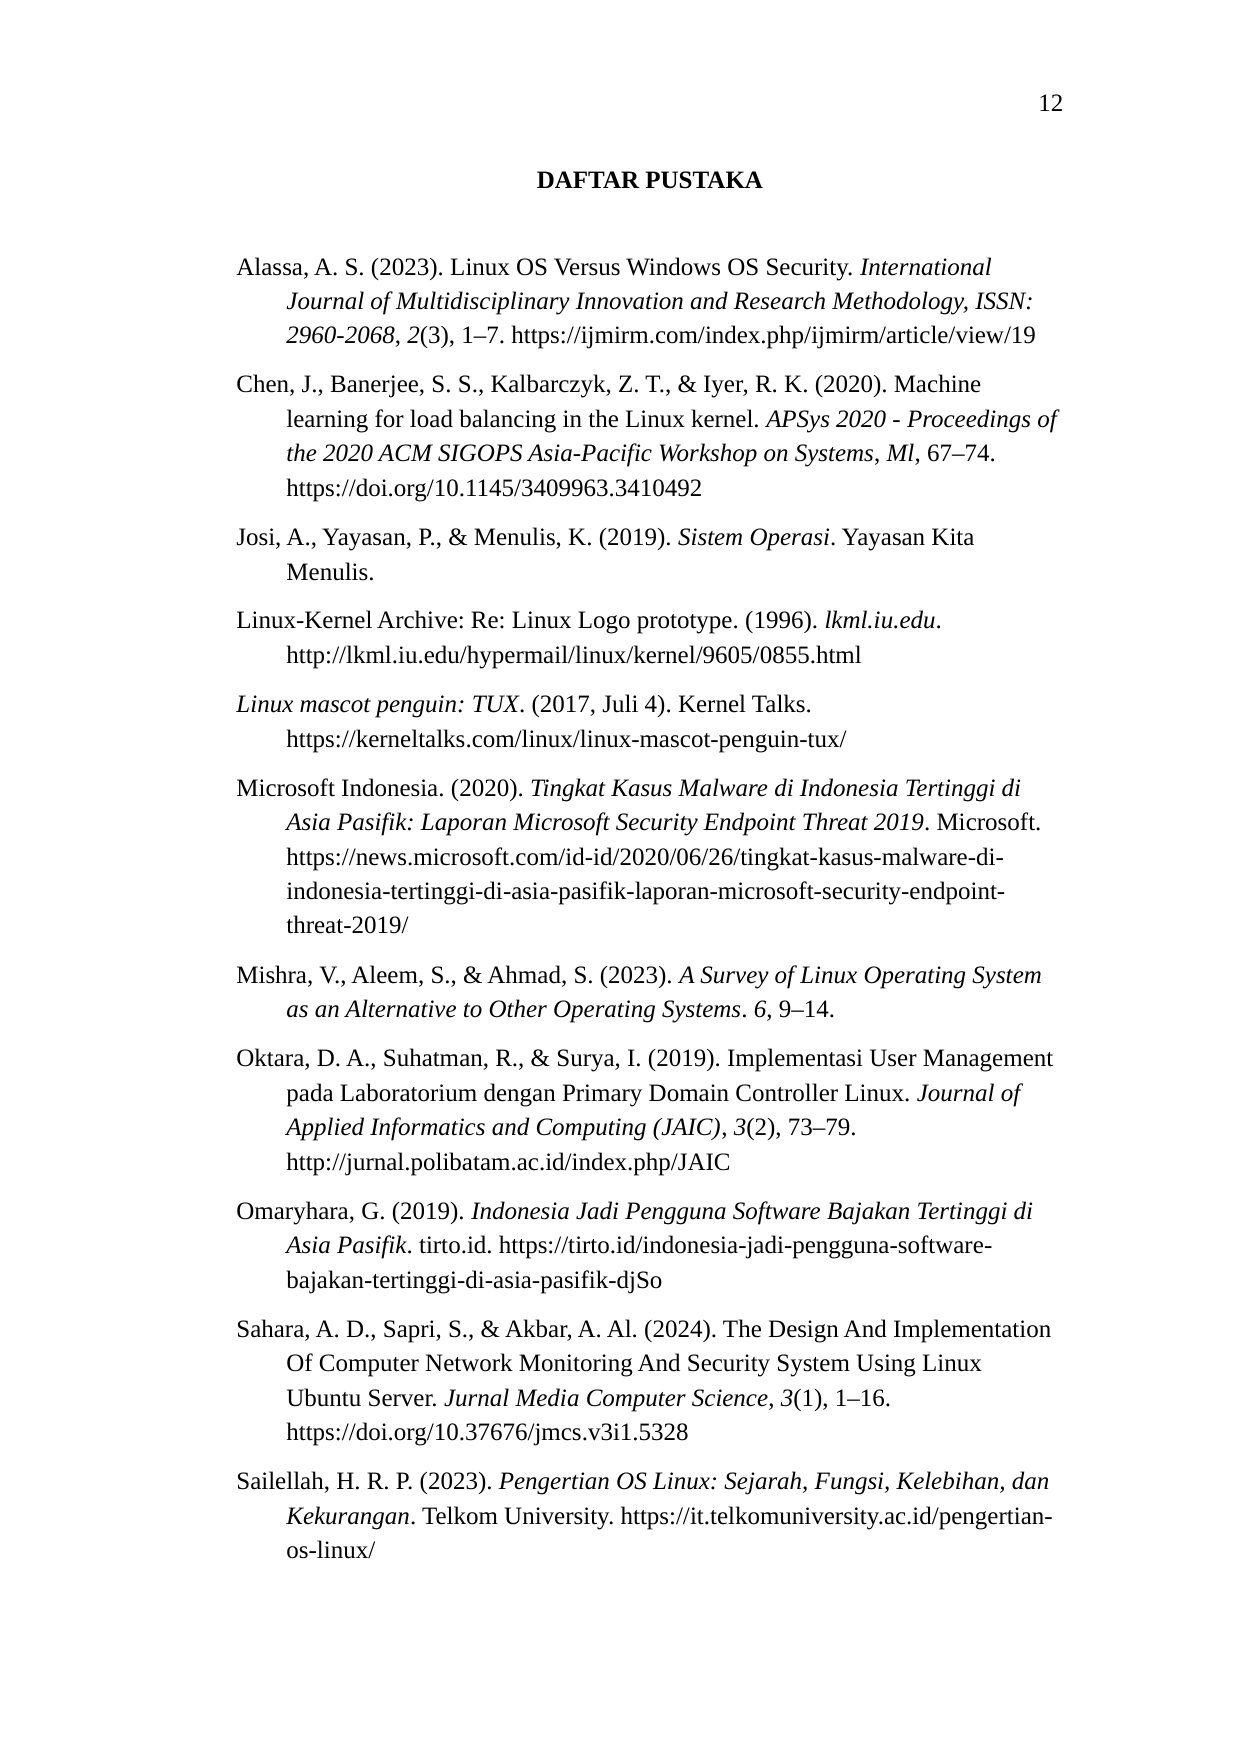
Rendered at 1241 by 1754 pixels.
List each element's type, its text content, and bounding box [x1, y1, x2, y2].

text Chen, J., Banerjee, S. S., Kalbarczyk, Z. T., & Iyer, R. K. (2020). Machine learning for load balancing in the Linux kernel. APSys 2020 - Proceedings of the 2020 ACM SIGOPS Asia-Pacific Workshop on Systems, Ml, 67–74. https://doi.org/10.1145/3409963.3410492 [236, 369, 1063, 502]
text Linux mascot penguin: TUX. (2017, Juli 4). Kernel Talks. https://kerneltalks.com/linux/linux-mascot-penguin-tux/ [236, 689, 1063, 752]
text Microsoft Indonesia. (2020). Tingkat Kasus Malware di Indonesia Tertinggi di Asia Pasifik: Laporan Microsoft Security Endpoint Threat 2019. Microsoft. https://news.microsoft.com/id-id/2020/06/26/tingkat-kasus-malware-di-indonesia-tertinggi-di-asia-pasifik-laporan-microsoft-security-endpoint-threat-2019/ [236, 773, 1063, 939]
text Sailellah, H. R. P. (2023). Pengertian OS Linux: Sejarah, Fungsi, Kelebihan, dan Kekurangan. Telkom University. https://it.telkomuniversity.ac.id/pengertian-os-linux/ [236, 1466, 1063, 1564]
text Josi, A., Yayasan, P., & Menulis, K. (2019). Sistem Operasi. Yayasan Kita Menulis. [236, 522, 1063, 585]
text Omaryhara, G. (2019). Indonesia Jadi Pengguna Software Bajakan Tertinggi di Asia Pasifik. tirto.id. https://tirto.id/indonesia-jadi-pengguna-software-bajakan-tertinggi-di-asia-pasifik-djSo [236, 1196, 1063, 1293]
text Linux-Kernel Archive: Re: Linux Logo prototype. (1996). lkml.iu.edu. http://lkml.iu.edu/hypermail/linux/kernel/9605/0855.html [236, 606, 1063, 669]
text Mishra, V., Aleem, S., & Ahmad, S. (2023). A Survey of Linux Operating System as an Alternative to Other Operating Systems. 6, 9–14. [236, 960, 1063, 1023]
text Alassa, A. S. (2023). Linux OS Versus Windows OS Security. International Journal of Multidisciplinary Innovation and Research Methodology, ISSN: 2960-2068, 2(3), 1–7. https://ijmirm.com/index.php/ijmirm/article/view/19 [236, 252, 1063, 349]
subtitle DAFTAR PUSTAKA [236, 165, 1063, 194]
text Oktara, D. A., Suhatman, R., & Surya, I. (2019). Implementasi User Management pada Laboratorium dengan Primary Domain Controller Linux. Journal of Applied Informatics and Computing (JAIC), 3(2), 73–79. http://jurnal.polibatam.ac.id/index.php/JAIC [236, 1043, 1063, 1175]
text Sahara, A. D., Sapri, S., & Akbar, A. Al. (2024). The Design And Implementation Of Computer Network Monitoring And Security System Using Linux Ubuntu Server. Jurnal Media Computer Science, 3(1), 1–16. https://doi.org/10.37676/jmcs.v3i1.5328 [236, 1314, 1063, 1446]
